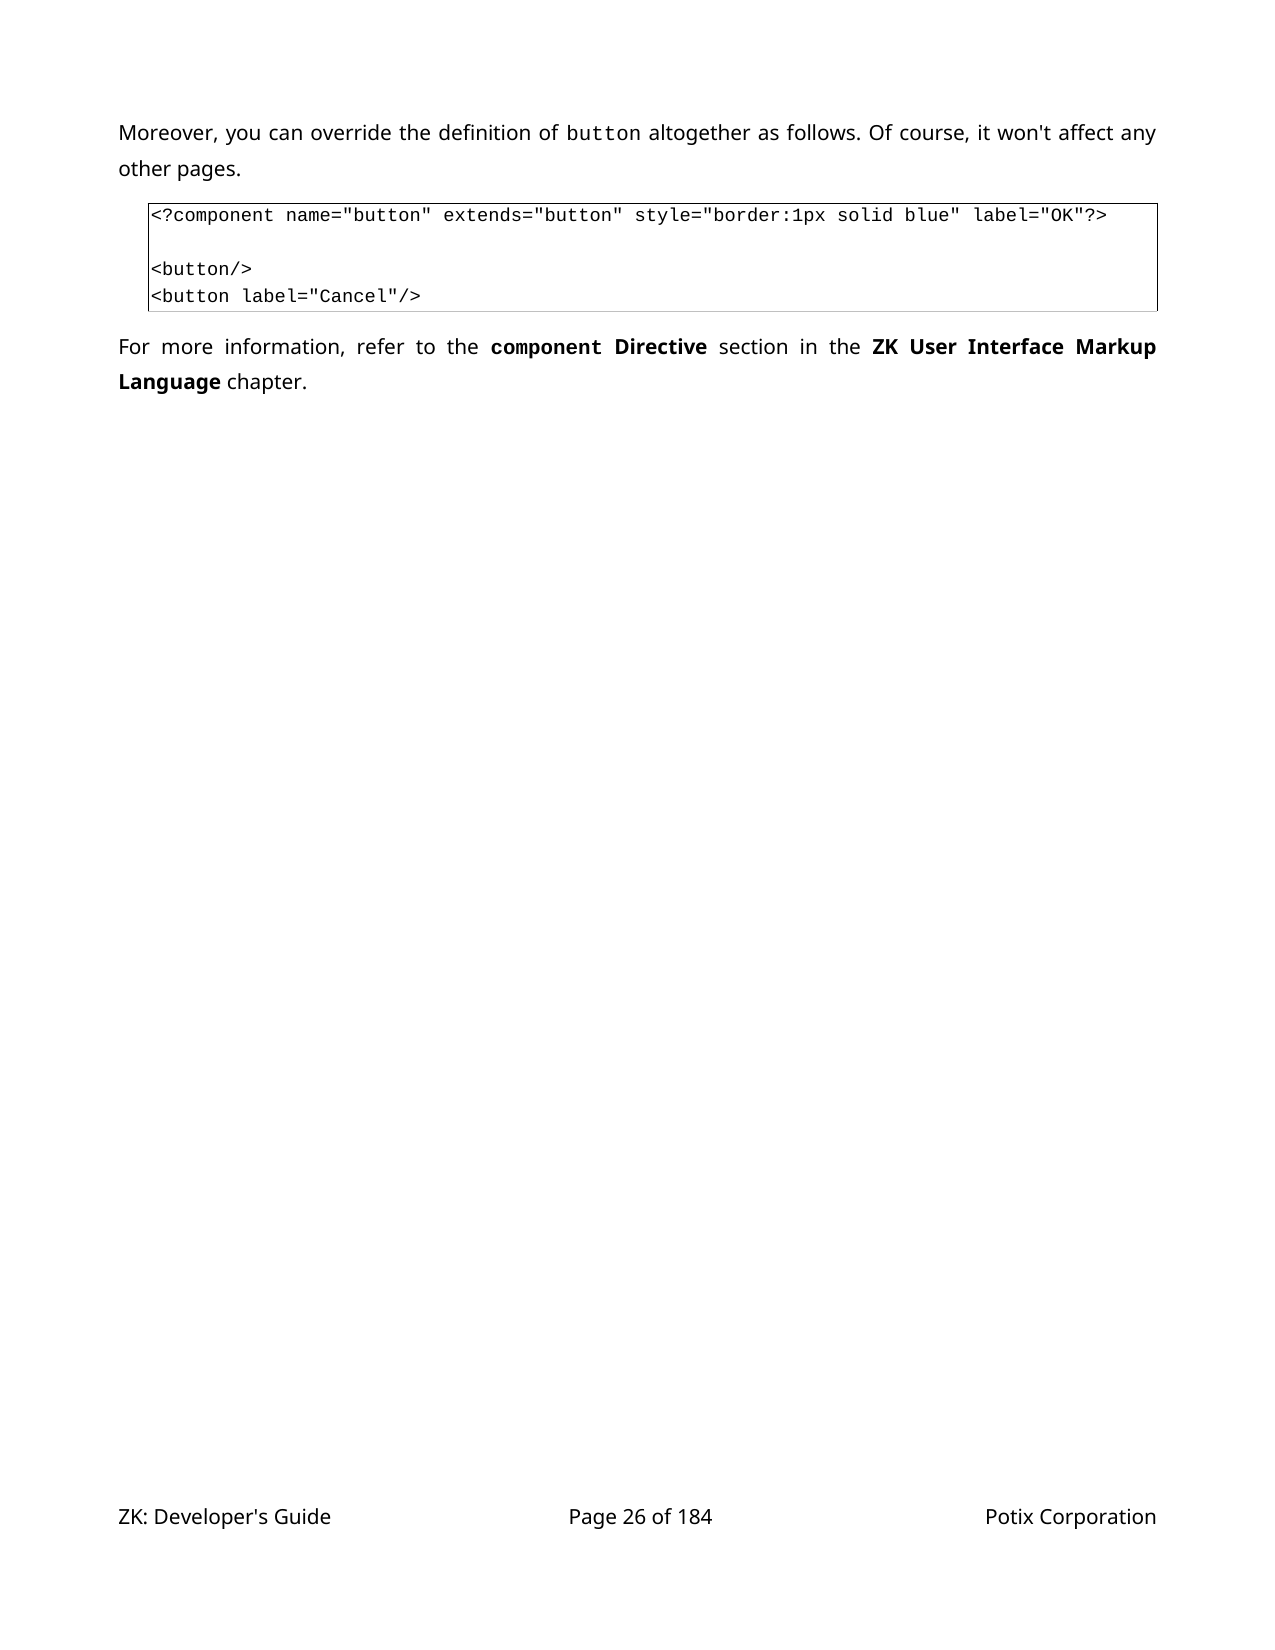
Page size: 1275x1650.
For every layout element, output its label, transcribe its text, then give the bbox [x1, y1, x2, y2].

text <button/> [149, 257, 1157, 281]
text Moreover, you can override the definition of button altogether as follows. Of course, it won't affect any other pages. [118, 118, 1157, 182]
text For more information, refer to the component Directive section in the ZK User Interface Markup Language chapter. [118, 332, 1157, 396]
text <button label="Cancel"/> [149, 284, 1157, 311]
text <?component name="button" extends="button" style="border:1px solid blue" label="OK"?> [149, 204, 1157, 227]
